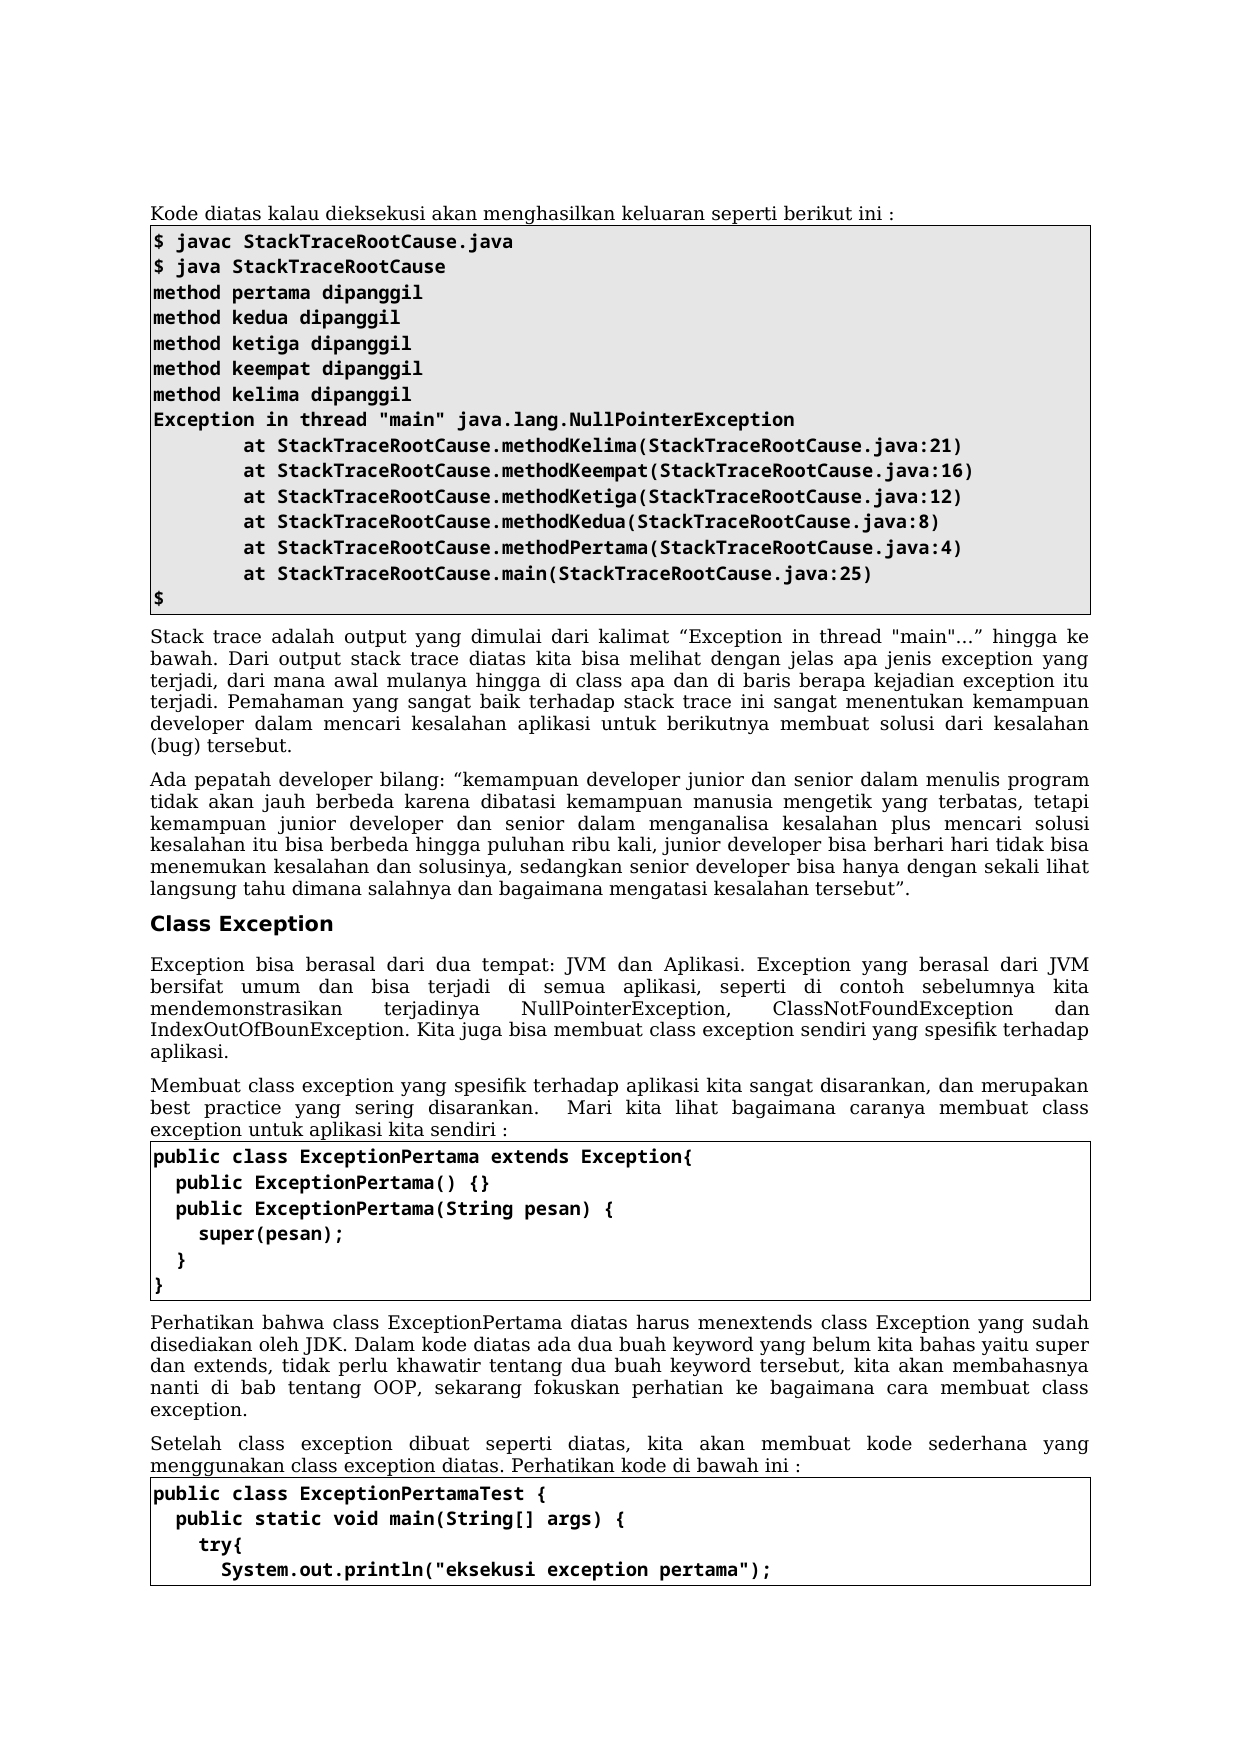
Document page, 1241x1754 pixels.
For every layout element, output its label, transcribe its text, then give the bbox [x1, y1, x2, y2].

text Ada pepatah developer bilang: “kemampuan developer junior dan senior dalam menulis program tidak akan jauh berbeda karena dibatasi kemampuan manusia mengetik yang terbatas, tetapi kemampuan junior developer dan senior dalam menganalisa kesalahan plus mencari solusi kesalahan itu bisa berbeda hingga puluhan ribu kali, junior developer bisa berhari hari tidak bisa menemukan kesalahan dan solusinya, sedangkan senior developer bisa hanya dengan sekali lihat langsung tahu dimana salahnya dan bagaimana mengatasi kesalahan tersebut”. [150, 769, 1091, 900]
text at StackTraceRootCause.main(StackTraceRootCause.java:25) [151, 557, 1090, 582]
text System.out.println("eksekusi exception pertama"); [151, 1553, 1090, 1585]
text } [151, 1243, 1090, 1268]
text method kedua dipanggil [151, 302, 1090, 327]
text method pertama dipanggil [151, 276, 1090, 302]
text Setelah class exception dibuat seperti diatas, kita akan membuat kode sederhana yang menggunakan class exception diatas. Perhatikan kode di bawah ini : [150, 1433, 1091, 1477]
text Perhatikan bahwa class ExceptionPertama diatas harus menextends class Exception yang sudah disediakan oleh JDK. Dalam kode diatas ada dua buah keyword yang belum kita bahas yaitu super dan extends, tidak perlu khawatir tentang dua buah keyword tersebut, kita akan membahasnya nanti di bab tentang OOP, sekarang fokuskan perhatian ke bagaimana cara membuat class exception. [150, 1312, 1091, 1421]
text try{ [151, 1528, 1090, 1553]
text Exception bisa berasal dari dua tempat: JVM dan Aplikasi. Exception yang berasal dari JVM bersifat umum dan bisa terjadi di semua aplikasi, seperti di contoh sebelumnya kita mendemonstrasikan terjadinya NullPointerException, ClassNotFoundException dan IndexOutOfBounException. Kita juga bisa membuat class exception sendiri yang spesifik terhadap aplikasi. [150, 954, 1091, 1063]
text at StackTraceRootCause.methodKelima(StackTraceRootCause.java:21) [151, 429, 1090, 455]
text Stack trace adalah output yang dimulai dari kalimat “Exception in thread "main"...” hingga ke bawah. Dari output stack trace diatas kita bisa melihat dengan jelas apa jenis exception yang terjadi, dari mana awal mulanya hingga di class apa dan di baris berapa kejadian exception itu terjadi. Pemahaman yang sangat baik terhadap stack trace ini sangat menentukan kemampuan developer dalam mencari kesalahan aplikasi untuk berikutnya membuat solusi dari kesalahan (bug) tersebut. [150, 626, 1091, 757]
text } [151, 1268, 1090, 1300]
text Kode diatas kalau dieksekusi akan menghasilkan keluaran seperti berikut ini : [150, 203, 1091, 225]
text Membuat class exception yang spesifik terhadap aplikasi kita sangat disarankan, dan merupakan best practice yang sering disarankan. Mari kita lihat bagaimana caranya membuat class exception untuk aplikasi kita sendiri : [150, 1075, 1091, 1141]
text Exception in thread "main" java.lang.NullPointerException [151, 404, 1090, 429]
text at StackTraceRootCause.methodKeempat(StackTraceRootCause.java:16) [151, 455, 1090, 480]
text method ketiga dipanggil [151, 327, 1090, 353]
text at StackTraceRootCause.methodPertama(StackTraceRootCause.java:4) [151, 531, 1090, 557]
subtitle Class Exception [150, 912, 1091, 936]
text $ javac StackTraceRootCause.java [151, 226, 1090, 251]
text public class ExceptionPertama extends Exception{ [151, 1142, 1090, 1166]
text public class ExceptionPertamaTest { [151, 1478, 1090, 1502]
text $ java StackTraceRootCause [151, 251, 1090, 276]
text public ExceptionPertama(String pesan) { [151, 1192, 1090, 1217]
text public static void main(String[] args) { [151, 1502, 1090, 1528]
text method kelima dipanggil [151, 378, 1090, 404]
text method keempat dipanggil [151, 353, 1090, 378]
text at StackTraceRootCause.methodKetiga(StackTraceRootCause.java:12) [151, 480, 1090, 506]
text $ [151, 582, 1090, 614]
text public ExceptionPertama() {} [151, 1166, 1090, 1192]
text at StackTraceRootCause.methodKedua(StackTraceRootCause.java:8) [151, 506, 1090, 531]
text super(pesan); [151, 1217, 1090, 1243]
